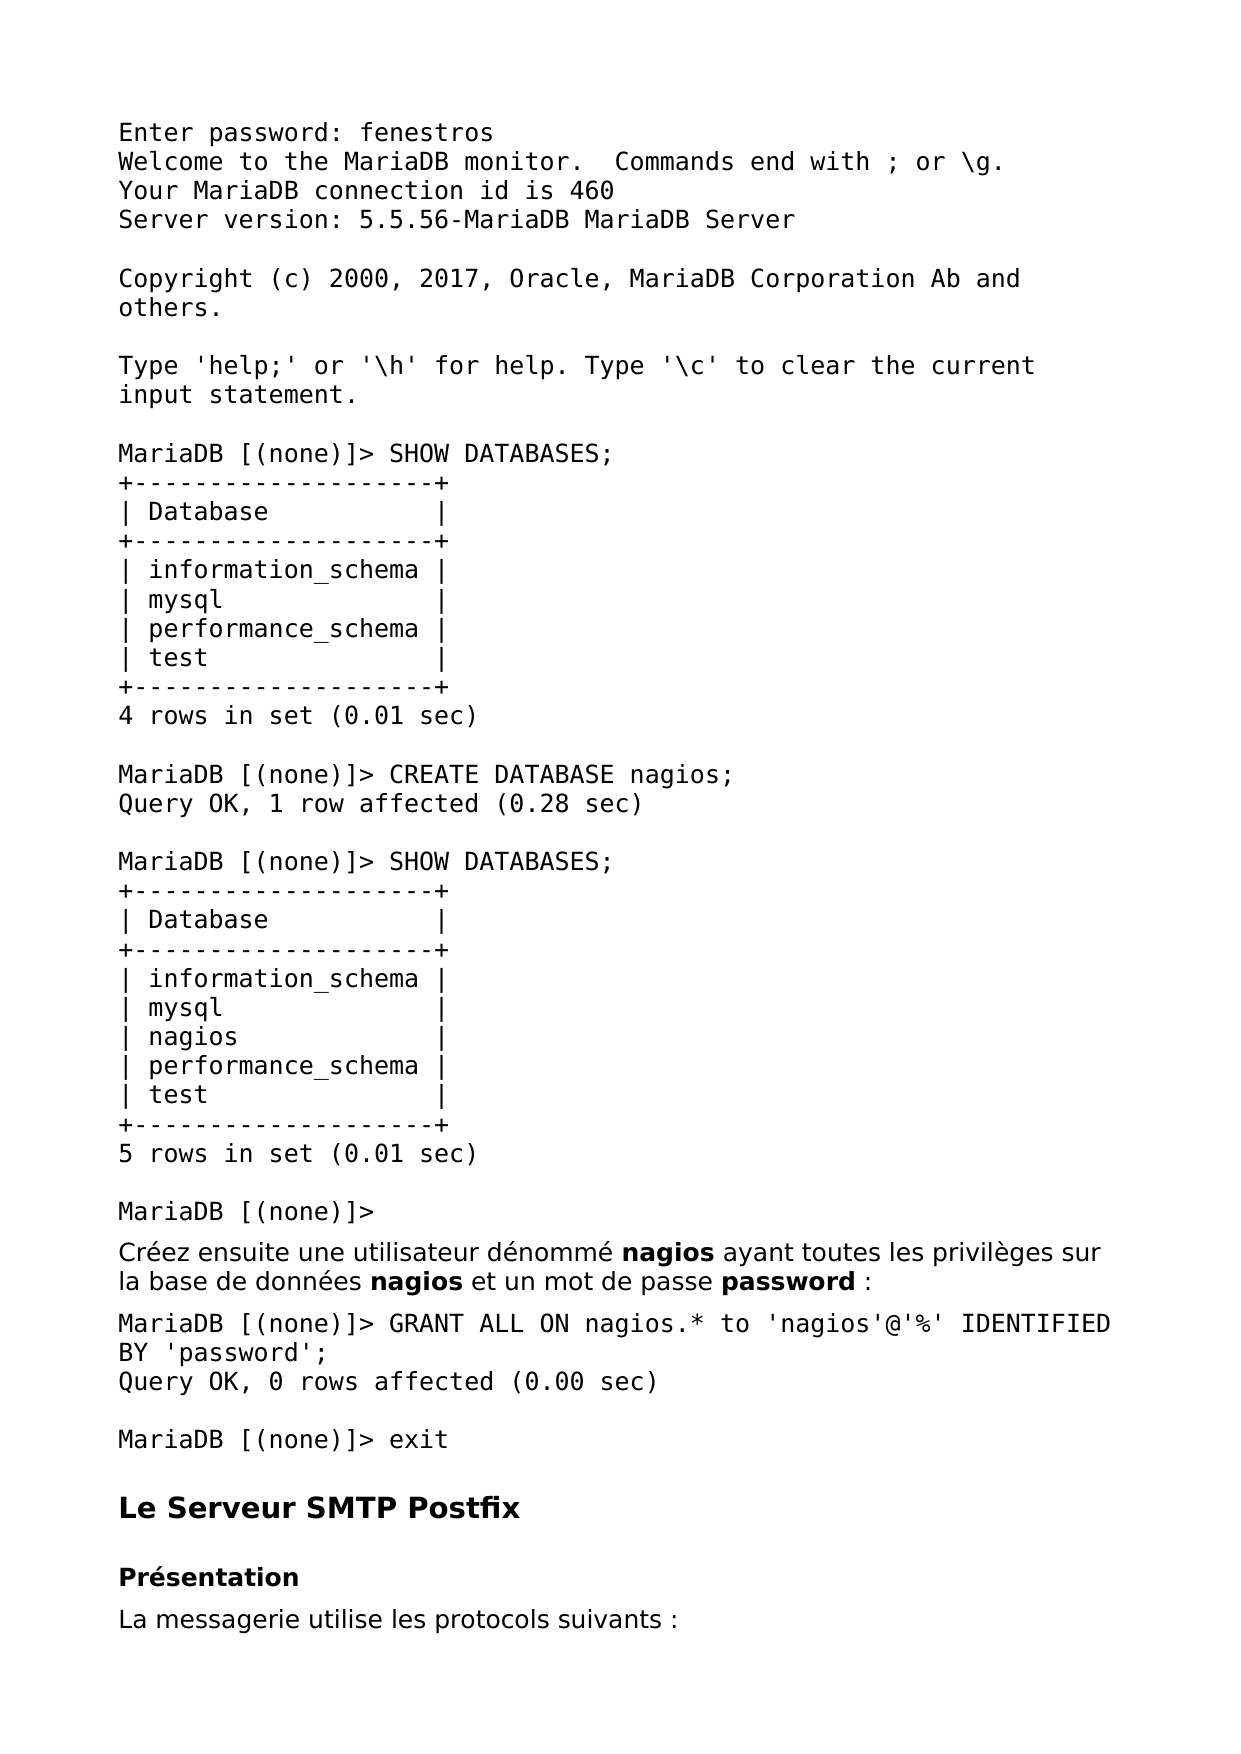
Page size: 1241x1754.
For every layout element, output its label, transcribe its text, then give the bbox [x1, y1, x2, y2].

text Créez ensuite une utilisateur dénommé nagios ayant toutes les privilèges sur la base de données nagios et un mot de passe password : [118, 1238, 1122, 1297]
subtitle Présentation [118, 1563, 1122, 1592]
subtitle Le Serveur SMTP Postfix [118, 1492, 1122, 1526]
text Enter password: fenestros Welcome to the MariaDB monitor. Commands end with ; or \g. Your MariaDB connection id is 460 Server version: 5.5.56-MariaDB MariaDB Server Copyright (c) 2000, 2017, Oracle, MariaDB Corporation Ab and others. Type 'help;' or '\h' for help. Type '\c' to clear the current input statement. MariaDB [(none)]> SHOW DATABASES; +--------------------+ | Database | +--------------------+ | information_schema | | mysql | | performance_schema | | test | +--------------------+ 4 rows in set (0.01 sec) MariaDB [(none)]> CREATE DATABASE nagios; Query OK, 1 row affected (0.28 sec) MariaDB [(none)]> SHOW DATABASES; +--------------------+ | Database | +--------------------+ | information_schema | | mysql | | nagios | | performance_schema | | test | +--------------------+ 5 rows in set (0.01 sec) MariaDB [(none)]> [118, 118, 1122, 1226]
text La messagerie utilise les protocols suivants : [118, 1605, 1122, 1634]
text MariaDB [(none)]> GRANT ALL ON nagios.* to 'nagios'@'%' IDENTIFIED BY 'password'; Query OK, 0 rows affected (0.00 sec) MariaDB [(none)]> exit [118, 1309, 1122, 1455]
